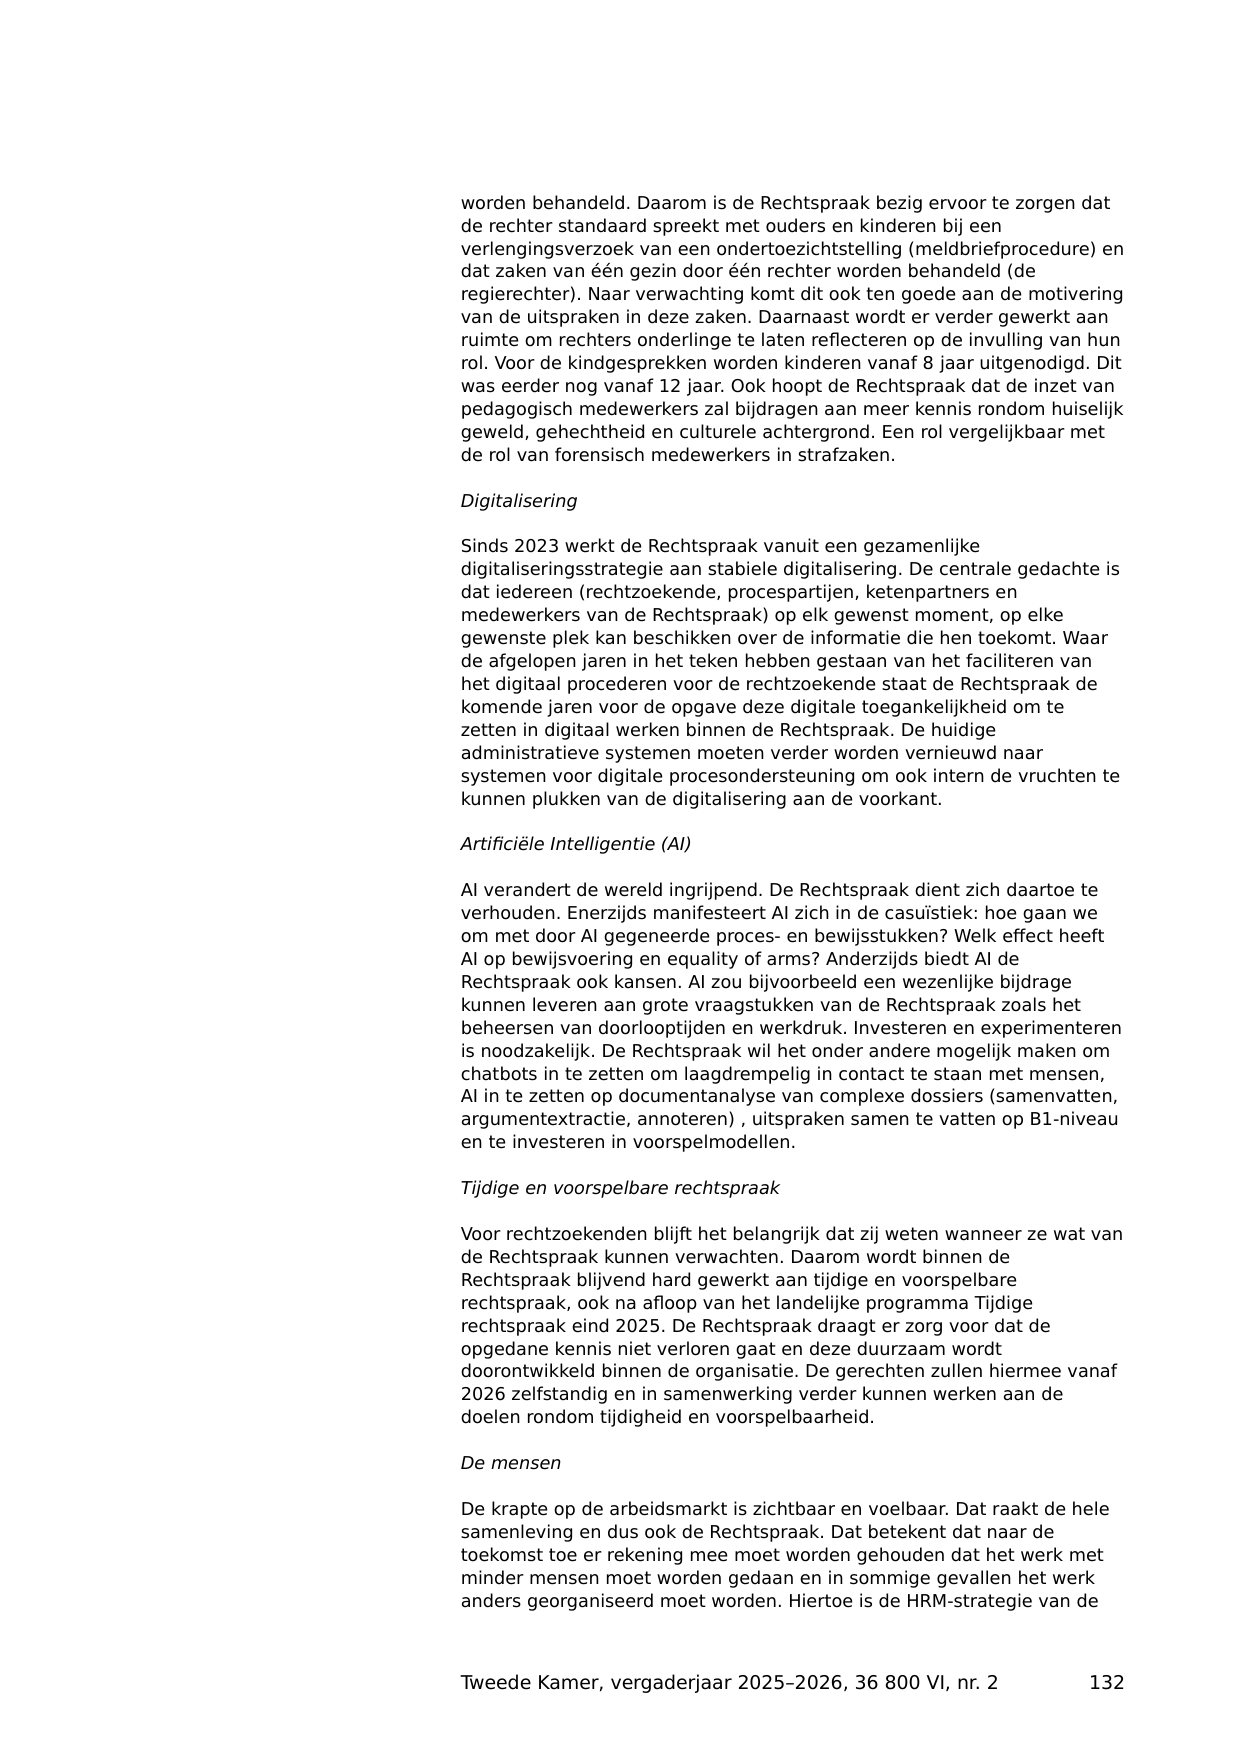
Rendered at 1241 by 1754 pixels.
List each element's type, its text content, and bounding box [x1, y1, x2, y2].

text Tijdige en voorspelbare rechtspraak [461, 1176, 1125, 1199]
text De krapte op de arbeidsmarkt is zichtbaar en voelbaar. Dat raakt de hele samenleving en dus ook de Rechtspraak. Dat betekent dat naar de toekomst toe er rekening mee moet worden gehouden dat het werk met minder mensen moet worden gedaan en in sommige gevallen het werk anders georganiseerd moet worden. Hiertoe is de HRM-strategie van de [461, 1497, 1125, 1612]
text worden behandeld. Daarom is de Rechtspraak bezig ervoor te zorgen dat de rechter standaard spreekt met ouders en kinderen bij een verlengingsverzoek van een ondertoezichtstelling (meldbriefprocedure) en dat zaken van één gezin door één rechter worden behandeld (de regierechter). Naar verwachting komt dit ook ten goede aan de motivering van de uitspraken in deze zaken. Daarnaast wordt er verder gewerkt aan ruimte om rechters onderlinge te laten reflecteren op de invulling van hun rol. Voor de kindgesprekken worden kinderen vanaf 8 jaar uitgenodigd. Dit was eerder nog vanaf 12 jaar. Ook hoopt de Rechtspraak dat de inzet van pedagogisch medewerkers zal bijdragen aan meer kennis rondom huiselijk geweld, gehechtheid en culturele achtergrond. Een rol vergelijkbaar met de rol van forensisch medewerkers in strafzaken. [461, 191, 1125, 466]
text Artificiële Intelligentie (AI) [461, 832, 1125, 855]
text AI verandert de wereld ingrijpend. De Rechtspraak dient zich daartoe te verhouden. Enerzijds manifesteert AI zich in de casuïstiek: hoe gaan we om met door AI gegeneerde proces- en bewijsstukken? Welk effect heeft AI op bewijsvoering en equality of arms? Anderzijds biedt AI de Rechtspraak ook kansen. AI zou bijvoorbeeld een wezenlijke bijdrage kunnen leveren aan grote vraagstukken van de Rechtspraak zoals het beheersen van doorlooptijden en werkdruk. Investeren en experimenteren is noodzakelijk. De Rechtspraak wil het onder andere mogelijk maken om chatbots in te zetten om laagdrempelig in contact te staan met mensen, AI in te zetten op documentanalyse van complexe dossiers (samenvatten, argumentextractie, annoteren) , uitspraken samen te vatten op B1-niveau en te investeren in voorspelmodellen. [461, 878, 1125, 1153]
text Digitalisering [461, 489, 1125, 512]
text Sinds 2023 werkt de Rechtspraak vanuit een gezamenlijke digitaliseringsstrategie aan stabiele digitalisering. De centrale gedachte is dat iedereen (rechtzoekende, procespartijen, ketenpartners en medewerkers van de Rechtspraak) op elk gewenst moment, op elke gewenste plek kan beschikken over de informatie die hen toekomt. Waar de afgelopen jaren in het teken hebben gestaan van het faciliteren van het digitaal procederen voor de rechtzoekende staat de Rechtspraak de komende jaren voor de opgave deze digitale toegankelijkheid om te zetten in digitaal werken binnen de Rechtspraak. De huidige administratieve systemen moeten verder worden vernieuwd naar systemen voor digitale procesondersteuning om ook intern de vruchten te kunnen plukken van de digitalisering aan de voorkant. [461, 534, 1125, 809]
text De mensen [461, 1451, 1125, 1474]
text Voor rechtzoekenden blijft het belangrijk dat zij weten wanneer ze wat van de Rechtspraak kunnen verwachten. Daarom wordt binnen de Rechtspraak blijvend hard gewerkt aan tijdige en voorspelbare rechtspraak, ook na afloop van het landelijke programma Tijdige rechtspraak eind 2025. De Rechtspraak draagt er zorg voor dat de opgedane kennis niet verloren gaat en deze duurzaam wordt doorontwikkeld binnen de organisatie. De gerechten zullen hiermee vanaf 2026 zelfstandig en in samenwerking verder kunnen werken aan de doelen rondom tijdigheid en voorspelbaarheid. [461, 1222, 1125, 1428]
